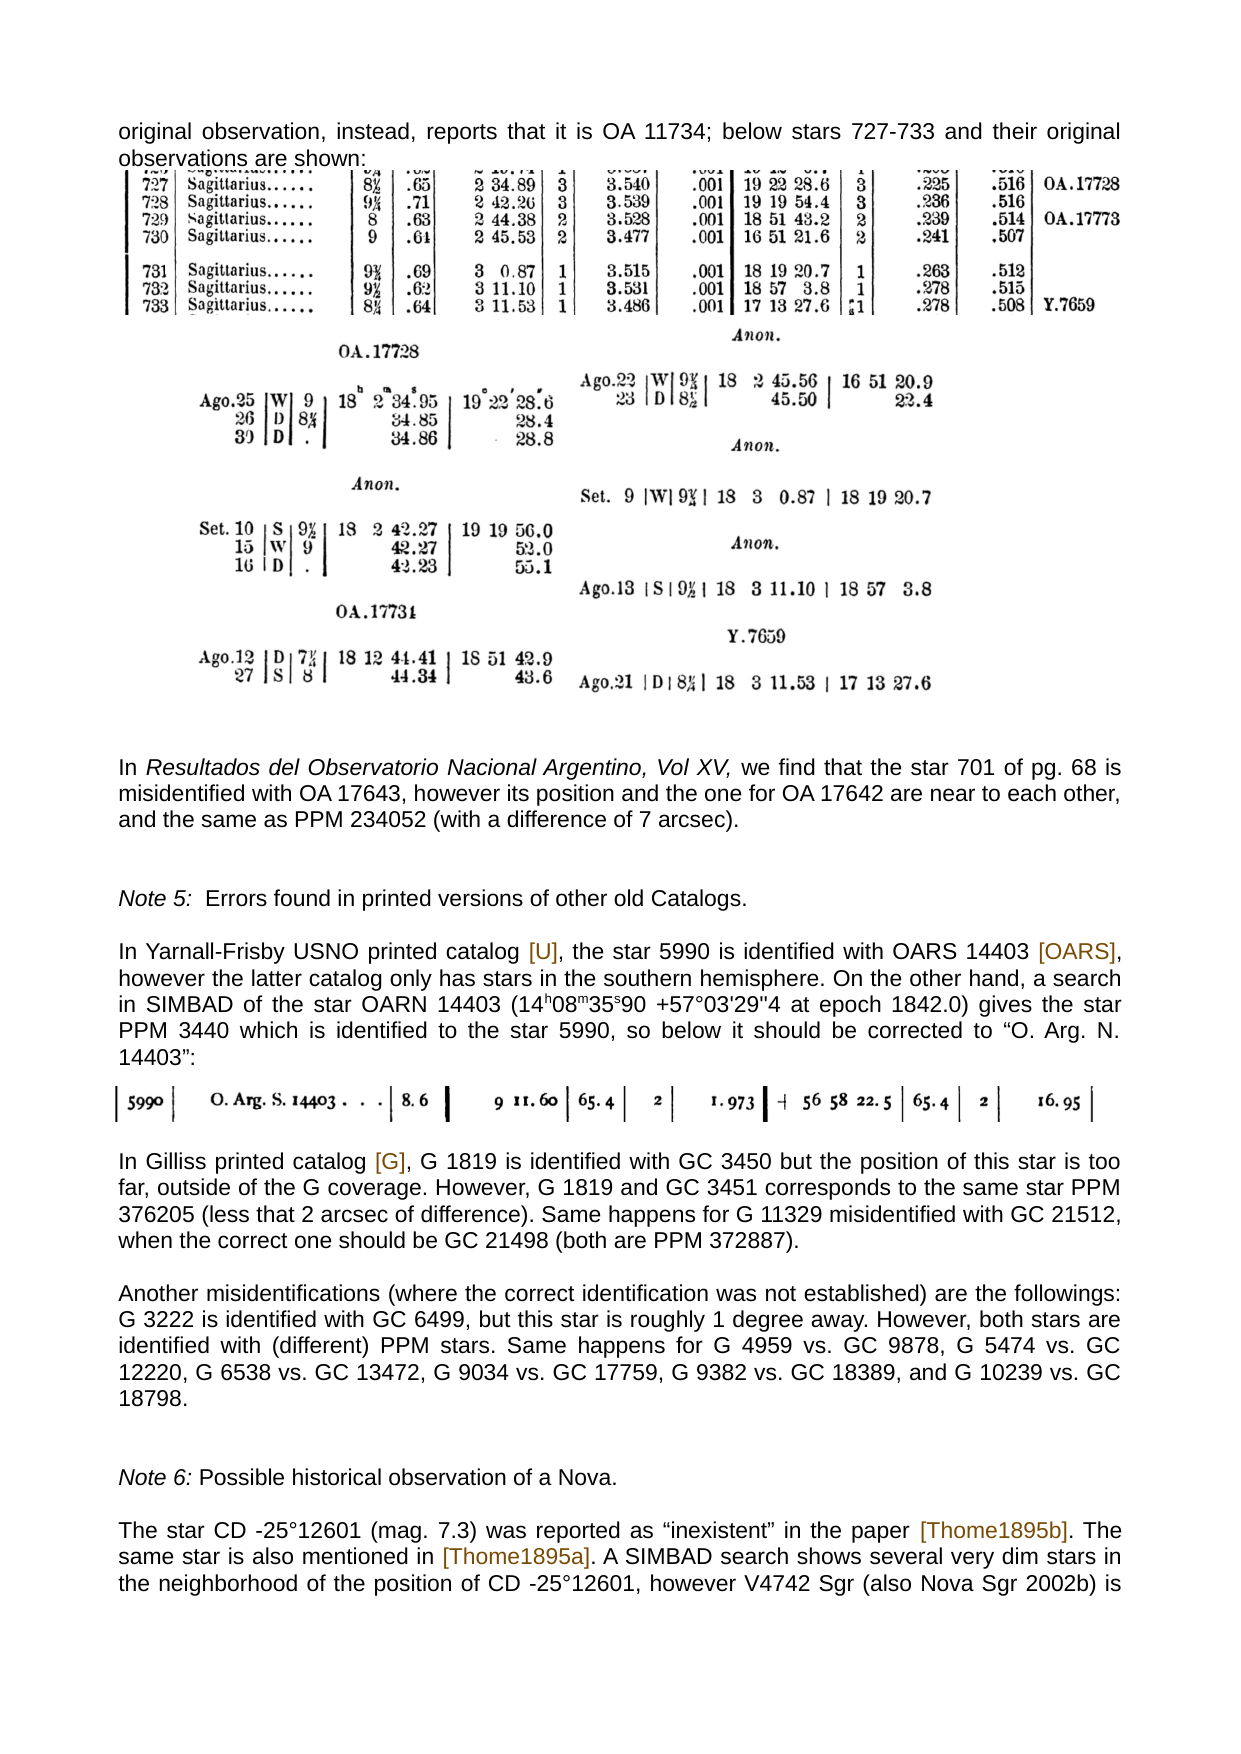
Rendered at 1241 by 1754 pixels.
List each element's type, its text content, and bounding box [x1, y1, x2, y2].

text The star CD -25°12601 (mag. 7.3) was reported as “inexistent” in the paper [Thome1895b]. The same star is also mentioned in [Thome1895a]. A SIMBAD search shows several very dim stars in the neighborhood of the position of CD -25°12601, however V4742 Sgr (also Nova Sgr 2002b) is [118, 1517, 1122, 1596]
text In Gilliss printed catalog [G], G 1819 is identified with GC 3450 but the position of this star is too far, outside of the G coverage. However, G 1819 and GC 3451 corresponds to the same star PPM 376205 (less that 2 arcsec of difference). Same happens for G 11329 misidentified with GC 21512, when the correct one should be GC 21498 (both are PPM 372887). [118, 1148, 1122, 1253]
text Note 5: Errors found in printed versions of other old Catalogs. [118, 885, 1122, 912]
text In Yarnall-Frisby USNO printed catalog [U], the star 5990 is identified with OARS 14403 [OARS], however the latter catalog only has stars in the southern hemisphere. On the other hand, a search in SIMBAD of the star OARN 14403 (14h08m35s90 +57°03'29''4 at epoch 1842.0) gives the star PPM 3440 which is identified to the star 5990, so below it should be corrected to “O. Arg. N. 14403”: [118, 938, 1122, 1070]
text Note 6: Possible historical observation of a Nova. [118, 1464, 1122, 1491]
text original observation, instead, reports that it is OA 11734; below stars 727-733 and their original observations are shown: [118, 118, 1122, 170]
picture [576, 327, 936, 696]
picture [100, 1086, 1105, 1122]
picture [118, 170, 1123, 315]
text In Resultados del Observatorio Nacional Argentino, Vol XV, we find that the star 701 of pg. 68 is misidentified with OA 17643, however its position and the one for OA 17642 are near to each other, and the same as PPM 234052 (with a difference of 7 arcsec). [118, 754, 1122, 833]
text …... [118, 315, 1122, 727]
text Another misidentifications (where the correct identification was not established) are the followings: G 3222 is identified with GC 6499, but this star is roughly 1 degree away. However, both stars are identified with (different) PPM stars. Same happens for G 4959 vs. GC 9878, G 5474 vs. GC 12220, G 6538 vs. GC 13472, G 9034 vs. GC 17759, G 9382 vs. GC 18389, and G 10239 vs. GC 18798. [118, 1280, 1122, 1412]
picture [194, 330, 556, 701]
